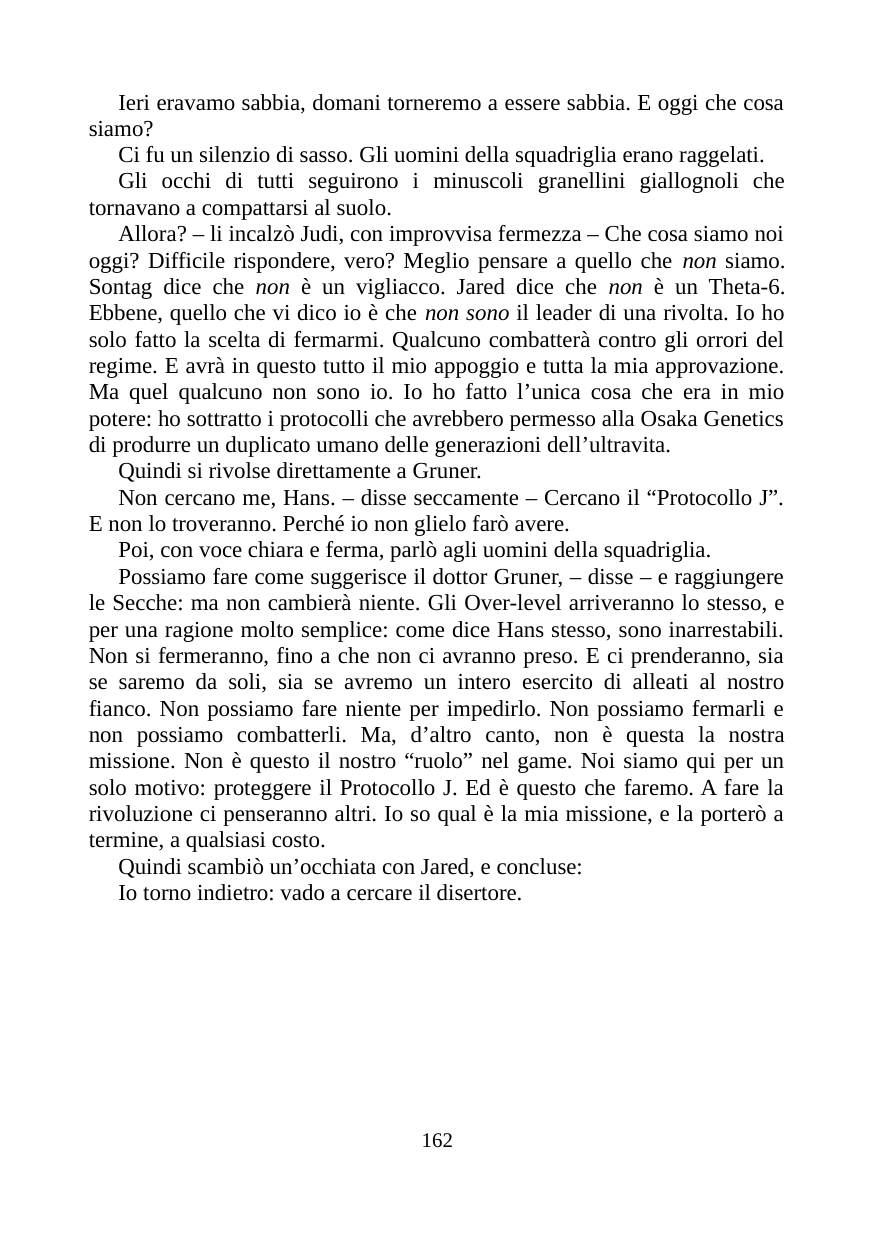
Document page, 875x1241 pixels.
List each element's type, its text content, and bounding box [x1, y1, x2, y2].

text Gli occhi di tutti seguirono i minuscoli granellini giallognoli che tornavano a compattarsi al suolo. [88, 168, 786, 220]
text Ci fu un silenzio di sasso. Gli uomini della squadriglia erano raggelati. [88, 141, 786, 168]
text Quindi scambiò un’occhiata con Jared, e concluse: [88, 853, 786, 879]
text Possiamo fare come suggerisce il dottor Gruner, – disse – e raggiungere le Secche: ma non cambierà niente. Gli Over-level arriveranno lo stesso, e per una ragione molto semplice: come dice Hans stesso, sono inarrestabili. Non si fermeranno, fino a che non ci avranno preso. E ci prenderanno, sia se saremo da soli, sia se avremo un intero esercito di alleati al nostro fianco. Non possiamo fare niente per impedirlo. Non possiamo fermarli e non possiamo combatterli. Ma, d’altro canto, non è questa la nostra missione. Non è questo il nostro “ruolo” nel game. Noi siamo qui per un solo motivo: proteggere il Protocollo J. Ed è questo che faremo. A fare la rivoluzione ci penseranno altri. Io so qual è la mia missione, e la porterò a termine, a qualsiasi costo. [88, 563, 786, 853]
text Allora? – li incalzò Judi, con improvvisa fermezza – Che cosa siamo noi oggi? Difficile rispondere, vero? Meglio pensare a quello che non siamo. Sontag dice che non è un vigliacco. Jared dice che non è un Theta-6. Ebbene, quello che vi dico io è che non sono il leader di una rivolta. Io ho solo fatto la scelta di fermarmi. Qualcuno combatterà contro gli orrori del regime. E avrà in questo tutto il mio appoggio e tutta la mia approvazione. Ma quel qualcuno non sono io. Io ho fatto l’unica cosa che era in mio potere: ho sottratto i protocolli che avrebbero permesso alla Osaka Genetics di produrre un duplicato umano delle generazioni dell’ultravita. [88, 220, 786, 457]
text Non cercano me, Hans. – disse seccamente – Cercano il “Protocollo J”. E non lo troveranno. Perché io non glielo farò avere. [88, 484, 786, 537]
text Ieri eravamo sabbia, domani torneremo a essere sabbia. E oggi che cosa siamo? [88, 88, 786, 141]
text Io torno indietro: vado a cercare il disertore. [88, 879, 786, 906]
text Poi, con voce chiara e ferma, parlò agli uomini della squadriglia. [88, 537, 786, 563]
text Quindi si rivolse direttamente a Gruner. [88, 457, 786, 484]
